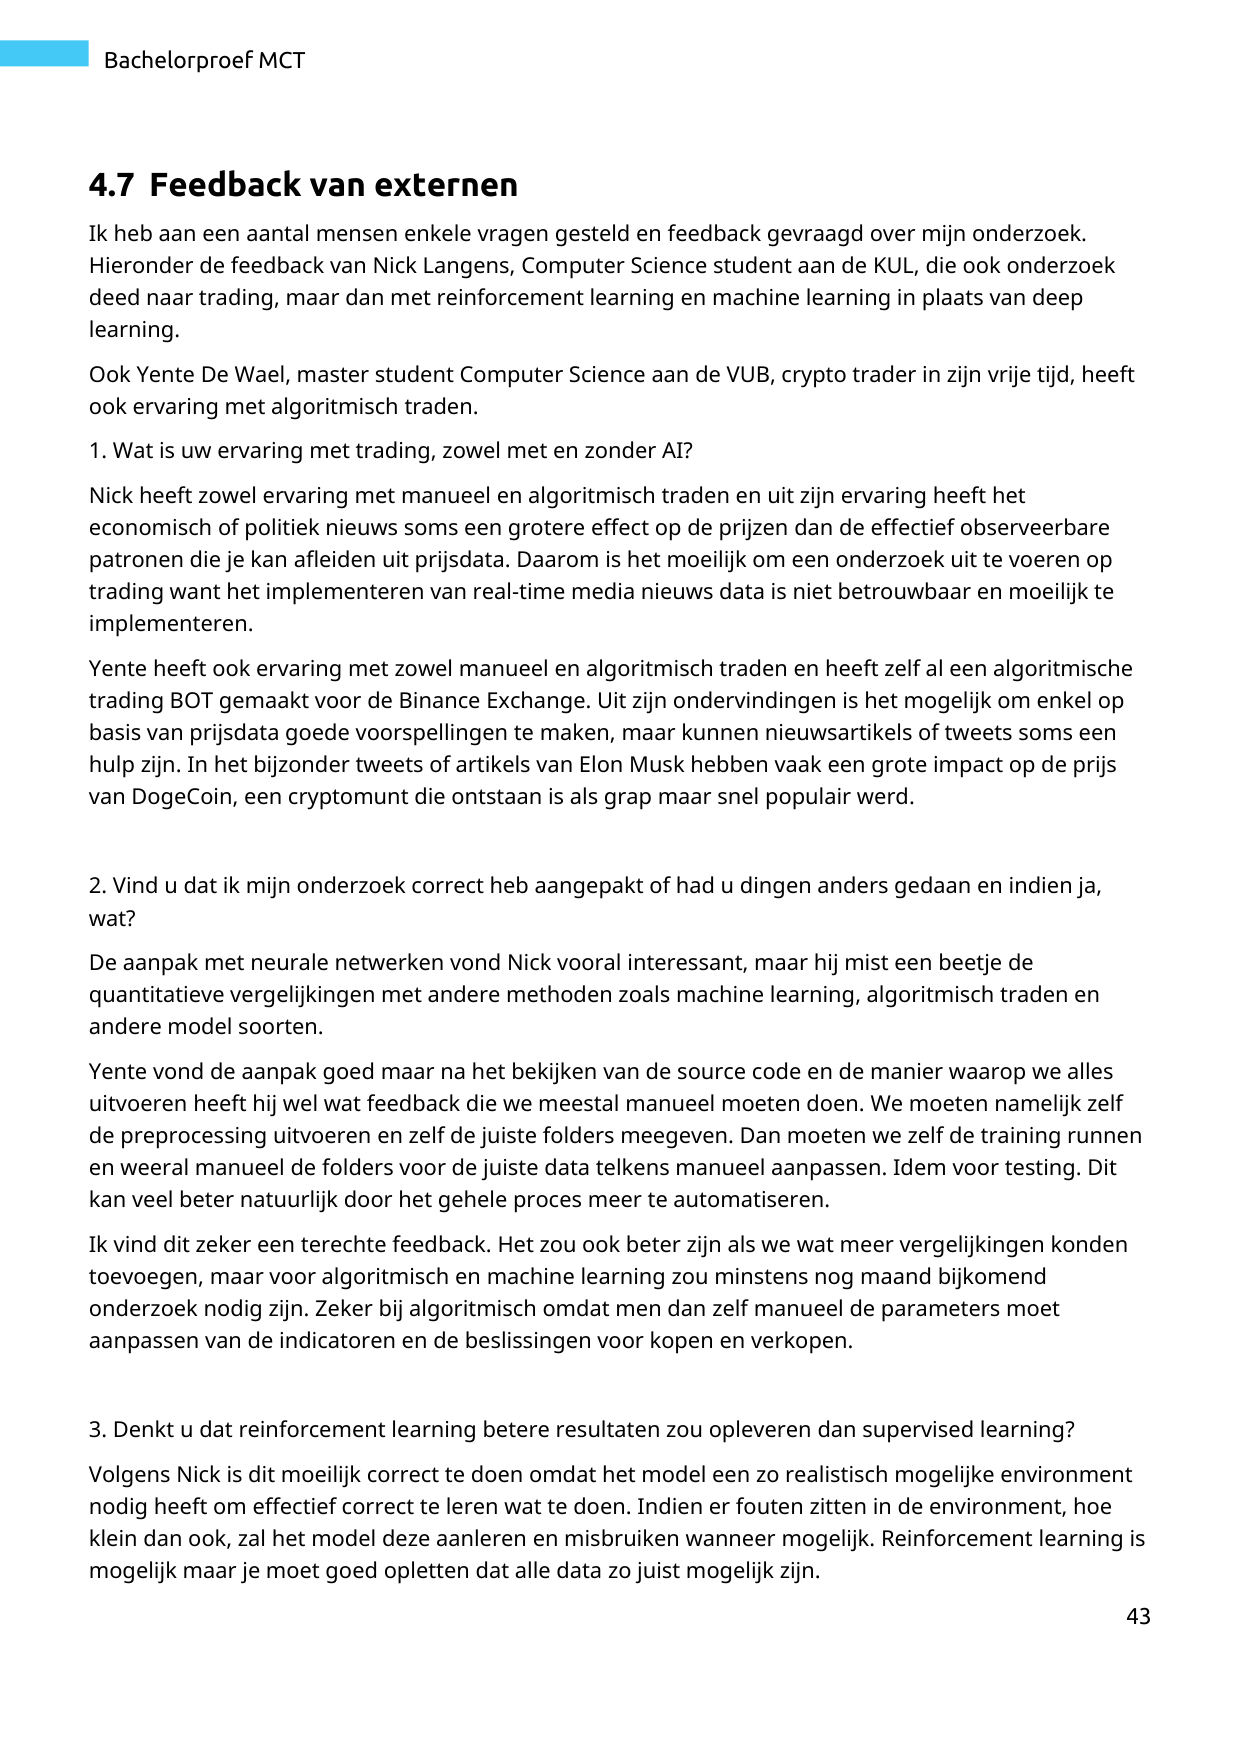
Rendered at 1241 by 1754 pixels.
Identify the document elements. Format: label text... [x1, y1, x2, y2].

text Ik vind dit zeker een terechte feedback. Het zou ook beter zijn als we wat meer vergelijkingen konden toevoegen, maar voor algoritmisch en machine learning zou minstens nog maand bijkomend onderzoek nodig zijn. Zeker bij algoritmisch omdat men dan zelf manueel de parameters moet aanpassen van de indicatoren en de beslissingen voor kopen en verkopen. [89, 1229, 1152, 1355]
text Ik heb aan een aantal mensen enkele vragen gesteld en feedback gevraagd over mijn onderzoek. Hieronder de feedback van Nick Langens, Computer Science student aan de KUL, die ook onderzoek deed naar trading, maar dan met reinforcement learning en machine learning in plaats van deep learning. [89, 218, 1152, 344]
text 2. Vind u dat ik mijn onderzoek correct heb aangepakt of had u dingen anders gedaan en indien ja, wat? [89, 870, 1152, 932]
text Ook Yente De Wael, master student Computer Science aan de VUB, crypto trader in zijn vrije tijd, heeft ook ervaring met algoritmisch traden. [89, 359, 1152, 421]
text Yente vond de aanpak goed maar na het bekijken van de source code en de manier waarop we alles uitvoeren heeft hij wel wat feedback die we meestal manueel moeten doen. We moeten namelijk zelf de preprocessing uitvoeren en zelf de juiste folders meegeven. Dan moeten we zelf de training runnen en weeral manueel de folders voor de juiste data telkens manueel aanpassen. Idem voor testing. Dit kan veel beter natuurlijk door het gehele proces meer te automatiseren. [89, 1056, 1152, 1214]
subtitle Feedback van externen [89, 164, 1152, 202]
text 3. Denkt u dat reinforcement learning betere resultaten zou opleveren dan supervised learning? [89, 1414, 1152, 1444]
text 1. Wat is uw ervaring met trading, zowel met en zonder AI? [89, 435, 1152, 465]
text Yente heeft ook ervaring met zowel manueel en algoritmisch traden en heeft zelf al een algoritmische trading BOT gemaakt voor de Binance Exchange. Uit zijn ondervindingen is het mogelijk om enkel op basis van prijsdata goede voorspellingen te maken, maar kunnen nieuwsartikels of tweets soms een hulp zijn. In het bijzonder tweets of artikels van Elon Musk hebben vaak een grote impact op de prijs van DogeCoin, een cryptomunt die ontstaan is als grap maar snel populair werd. [89, 653, 1152, 811]
text Volgens Nick is dit moeilijk correct te doen omdat het model een zo realistisch mogelijke environment nodig heeft om effectief correct te leren wat te doen. Indien er fouten zitten in de environment, hoe klein dan ook, zal het model deze aanleren en misbruiken wanneer mogelijk. Reinforcement learning is mogelijk maar je moet goed opletten dat alle data zo juist mogelijk zijn. [89, 1459, 1152, 1585]
text De aanpak met neurale netwerken vond Nick vooral interessant, maar hij mist een beetje de quantitatieve vergelijkingen met andere methoden zoals machine learning, algoritmisch traden en andere model soorten. [89, 947, 1152, 1041]
text Nick heeft zowel ervaring met manueel en algoritmisch traden en uit zijn ervaring heeft het economisch of politiek nieuws soms een grotere effect op de prijzen dan de effectief observeerbare patronen die je kan afleiden uit prijsdata. Daarom is het moeilijk om een onderzoek uit te voeren op trading want het implementeren van real-time media nieuws data is niet betrouwbaar en moeilijk te implementeren. [89, 480, 1152, 638]
